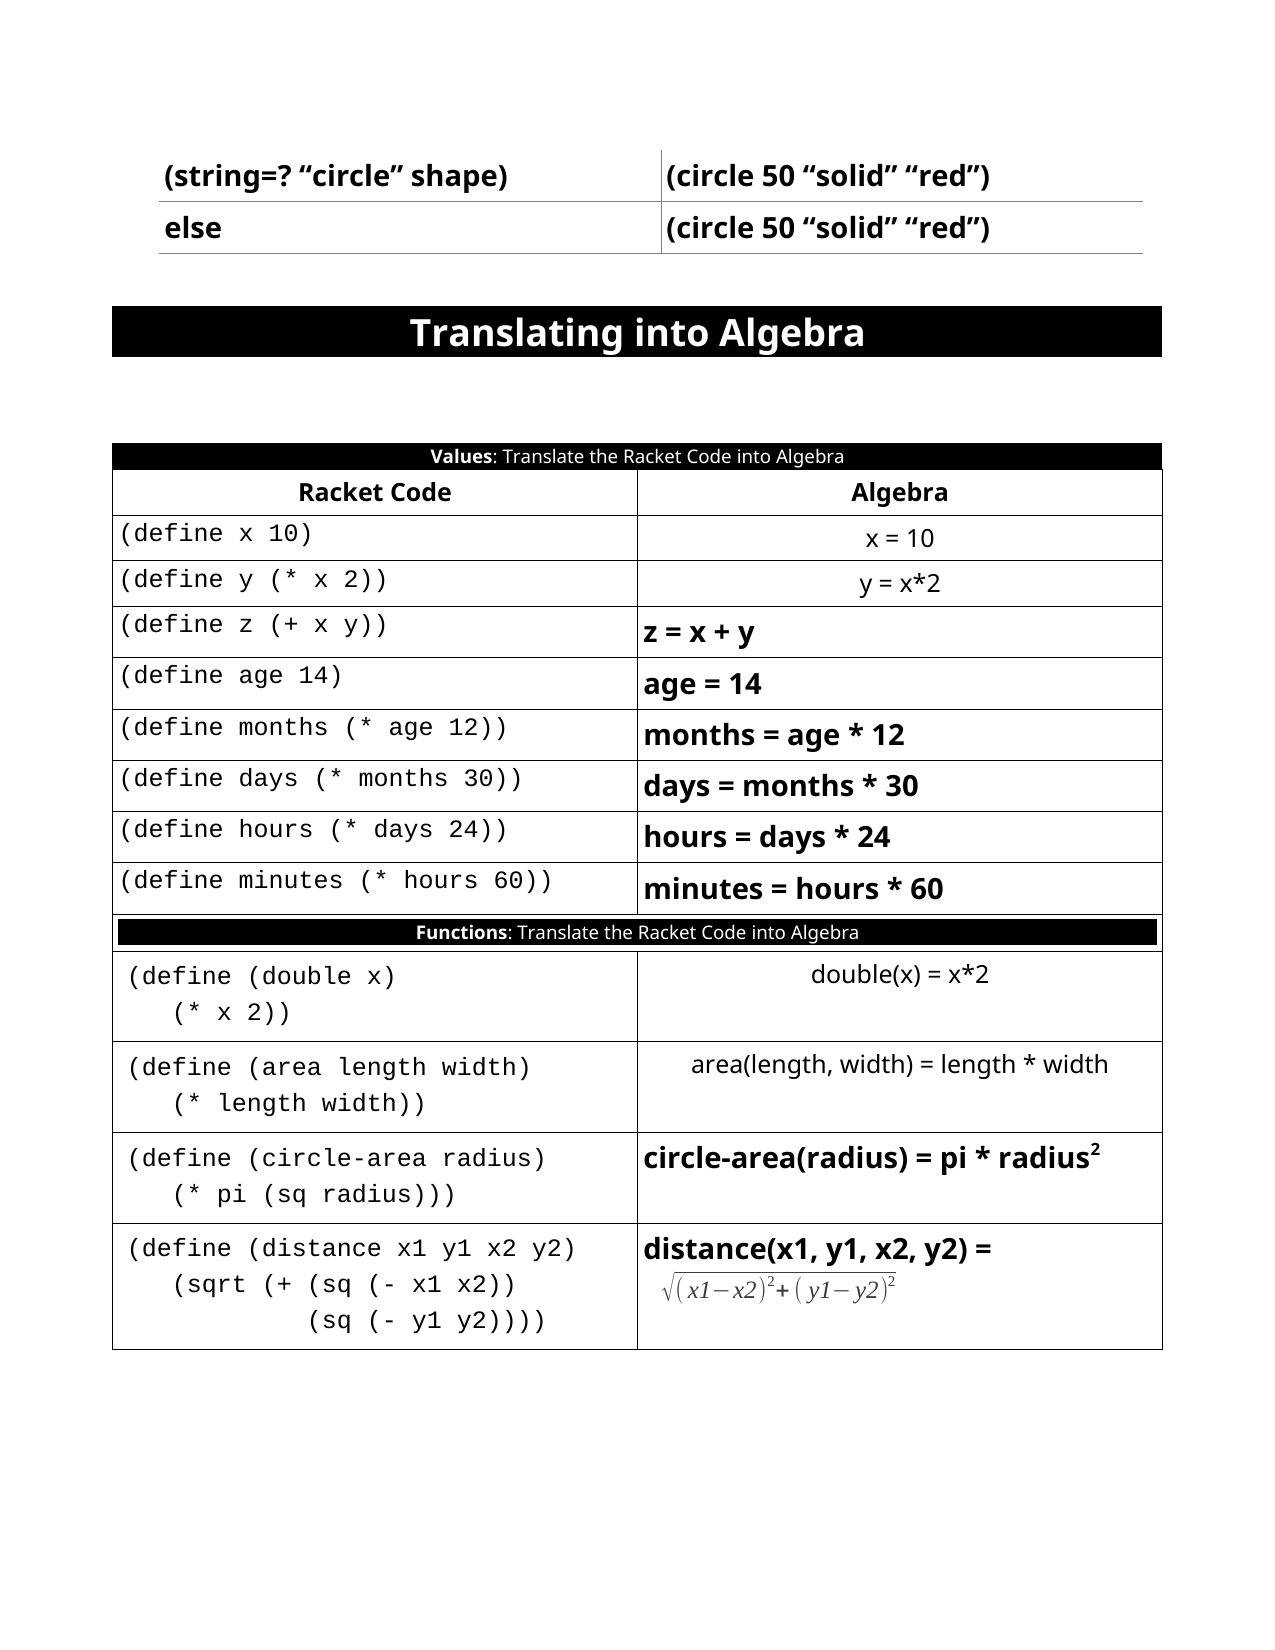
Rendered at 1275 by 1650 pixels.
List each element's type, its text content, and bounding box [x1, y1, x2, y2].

subtitle Translating into Algebra [112, 306, 1162, 357]
table_cell age = 14 [638, 658, 1162, 708]
table_cell days = months * 30 [638, 761, 1162, 811]
table_cell hours = days * 24 [638, 812, 1162, 862]
table_cell (define x 10) [113, 516, 637, 560]
table_cell (define (distance x1 y1 x2 y2) (sqrt (+ (sq (- x1 x2)) (sq (- y1 y2)))) [113, 1224, 637, 1349]
table_cell (define (circle-area radius) (* pi (sq radius))) [113, 1133, 637, 1223]
table_cell (define z (+ x y)) [113, 607, 637, 657]
table_cell (define y (* x 2)) [113, 561, 637, 606]
table_cell z = x + y [638, 607, 1162, 657]
table_cell double(x) = x*2 [638, 952, 1162, 1041]
table_cell x = 10 [638, 516, 1162, 560]
text Values: Translate the Racket Code into Algebra [112, 443, 1162, 469]
table_cell Functions: Translate the Racket Code into Algebra [113, 915, 1162, 951]
table_cell minutes = hours * 60 [638, 863, 1162, 913]
table_cell (define (area length width) (* length width)) [113, 1042, 637, 1132]
table_cell circle-area(radius) = pi * radius2 [638, 1133, 1162, 1223]
table_cell distance(x1, y1, x2, y2) = [638, 1224, 1162, 1349]
table_header Algebra [638, 470, 1162, 515]
table_header Racket Code [113, 470, 637, 515]
table_cell months = age * 12 [638, 710, 1162, 760]
table_cell (define age 14) [113, 658, 637, 708]
table_cell y = x*2 [638, 561, 1162, 606]
table_header (string=? “circle” shape) [159, 150, 661, 201]
table_cell (circle 50 “solid” “red”) [662, 202, 1143, 252]
table_cell else [159, 202, 661, 252]
table_cell (define hours (* days 24)) [113, 812, 637, 862]
table_header (circle 50 “solid” “red”) [662, 150, 1143, 201]
table_cell area(length, width) = length * width [638, 1042, 1162, 1132]
table_cell (define months (* age 12)) [113, 710, 637, 760]
table_cell (define days (* months 30)) [113, 761, 637, 811]
table_cell (define (double x) (* x 2)) [113, 952, 637, 1041]
table_cell (define minutes (* hours 60)) [113, 863, 637, 913]
